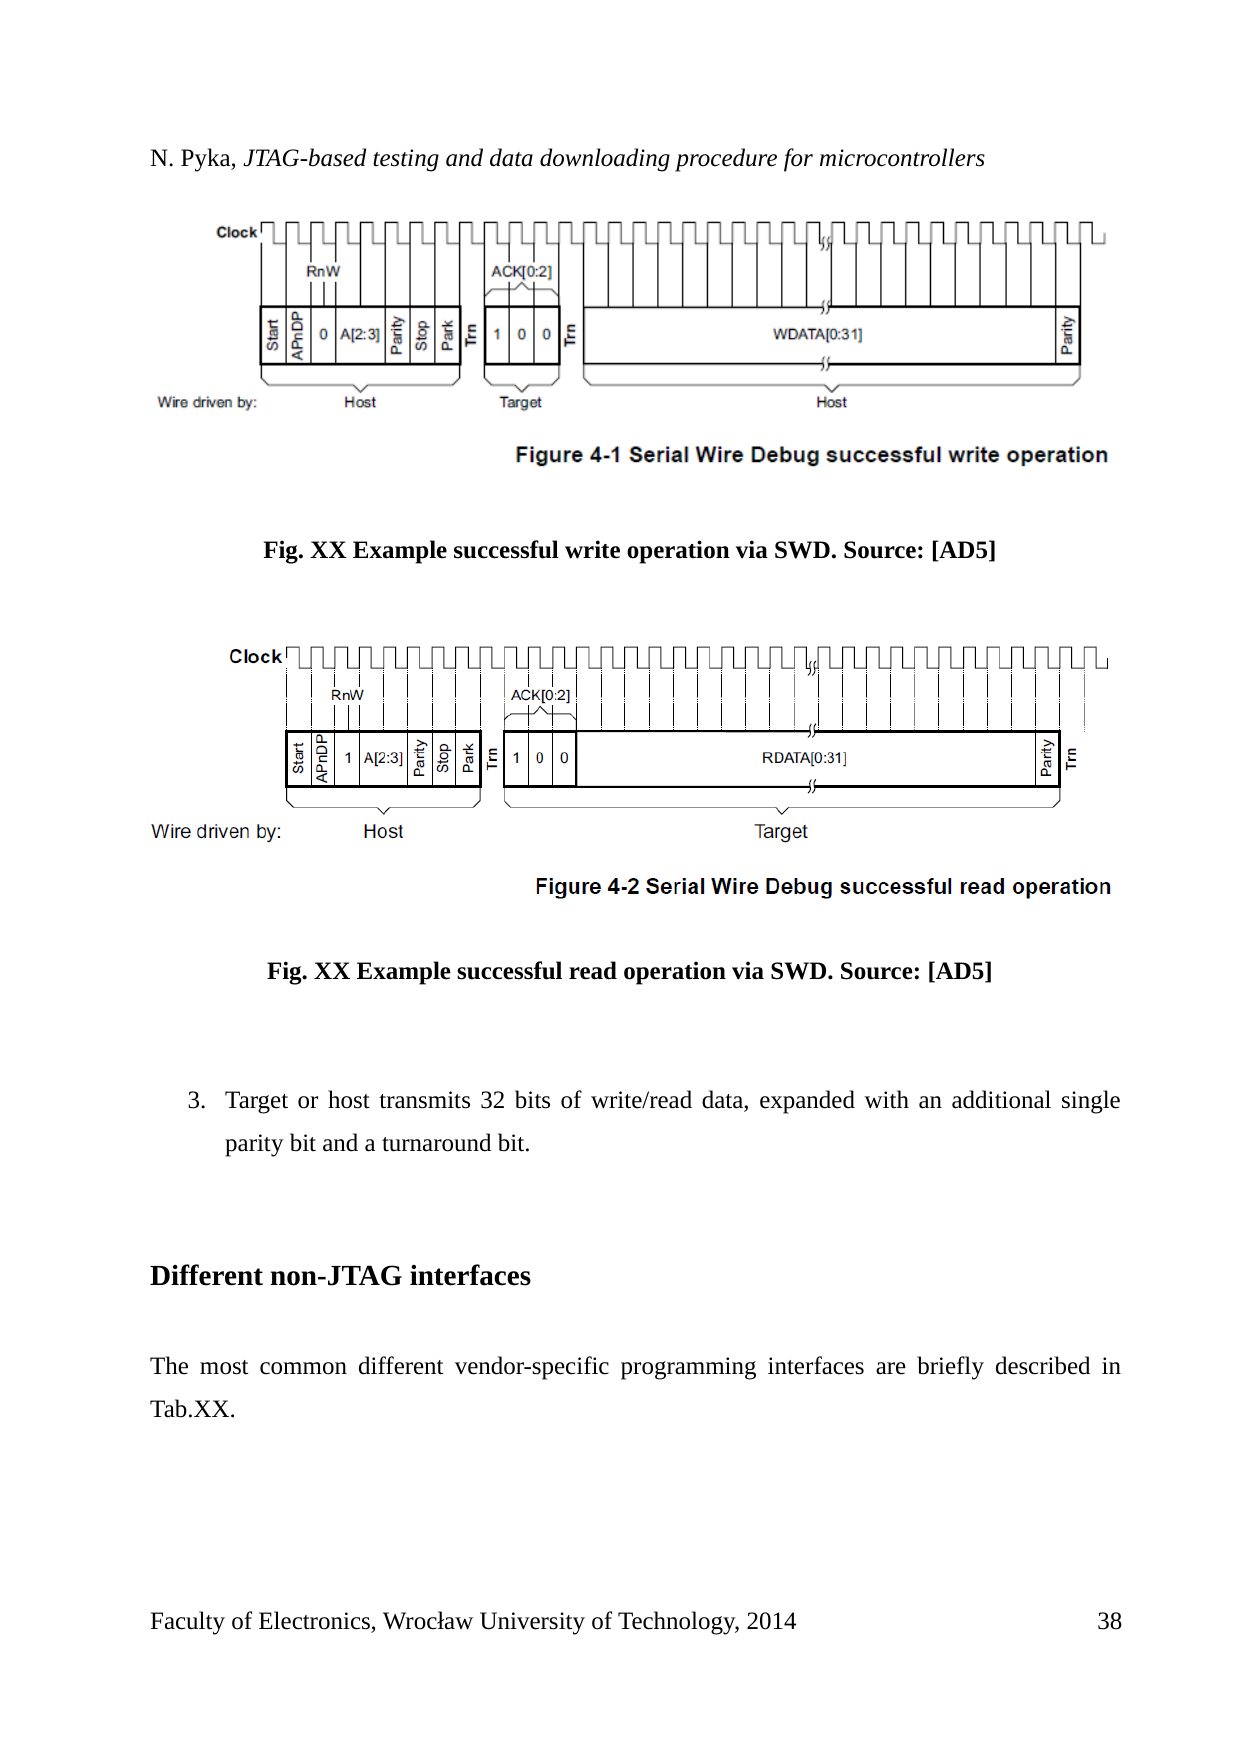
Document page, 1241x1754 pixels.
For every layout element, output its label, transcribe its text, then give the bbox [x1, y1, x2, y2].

list Target or host transmits 32 bits of write/read data, expanded with an additional single parity bit and a turnaround bit. [187, 1085, 1122, 1157]
text Fig. XX Example successful write operation via SWD. Source: [AD5] [150, 535, 1122, 607]
text The most common different vendor-specific programming interfaces are briefly described in Tab.XX. [150, 1351, 1122, 1423]
text Different non-JTAG interfaces [150, 1258, 1122, 1291]
picture [150, 201, 1123, 478]
text Fig. XX Example successful read operation via SWD. Source: [AD5] [150, 956, 1122, 985]
picture [146, 625, 1119, 899]
